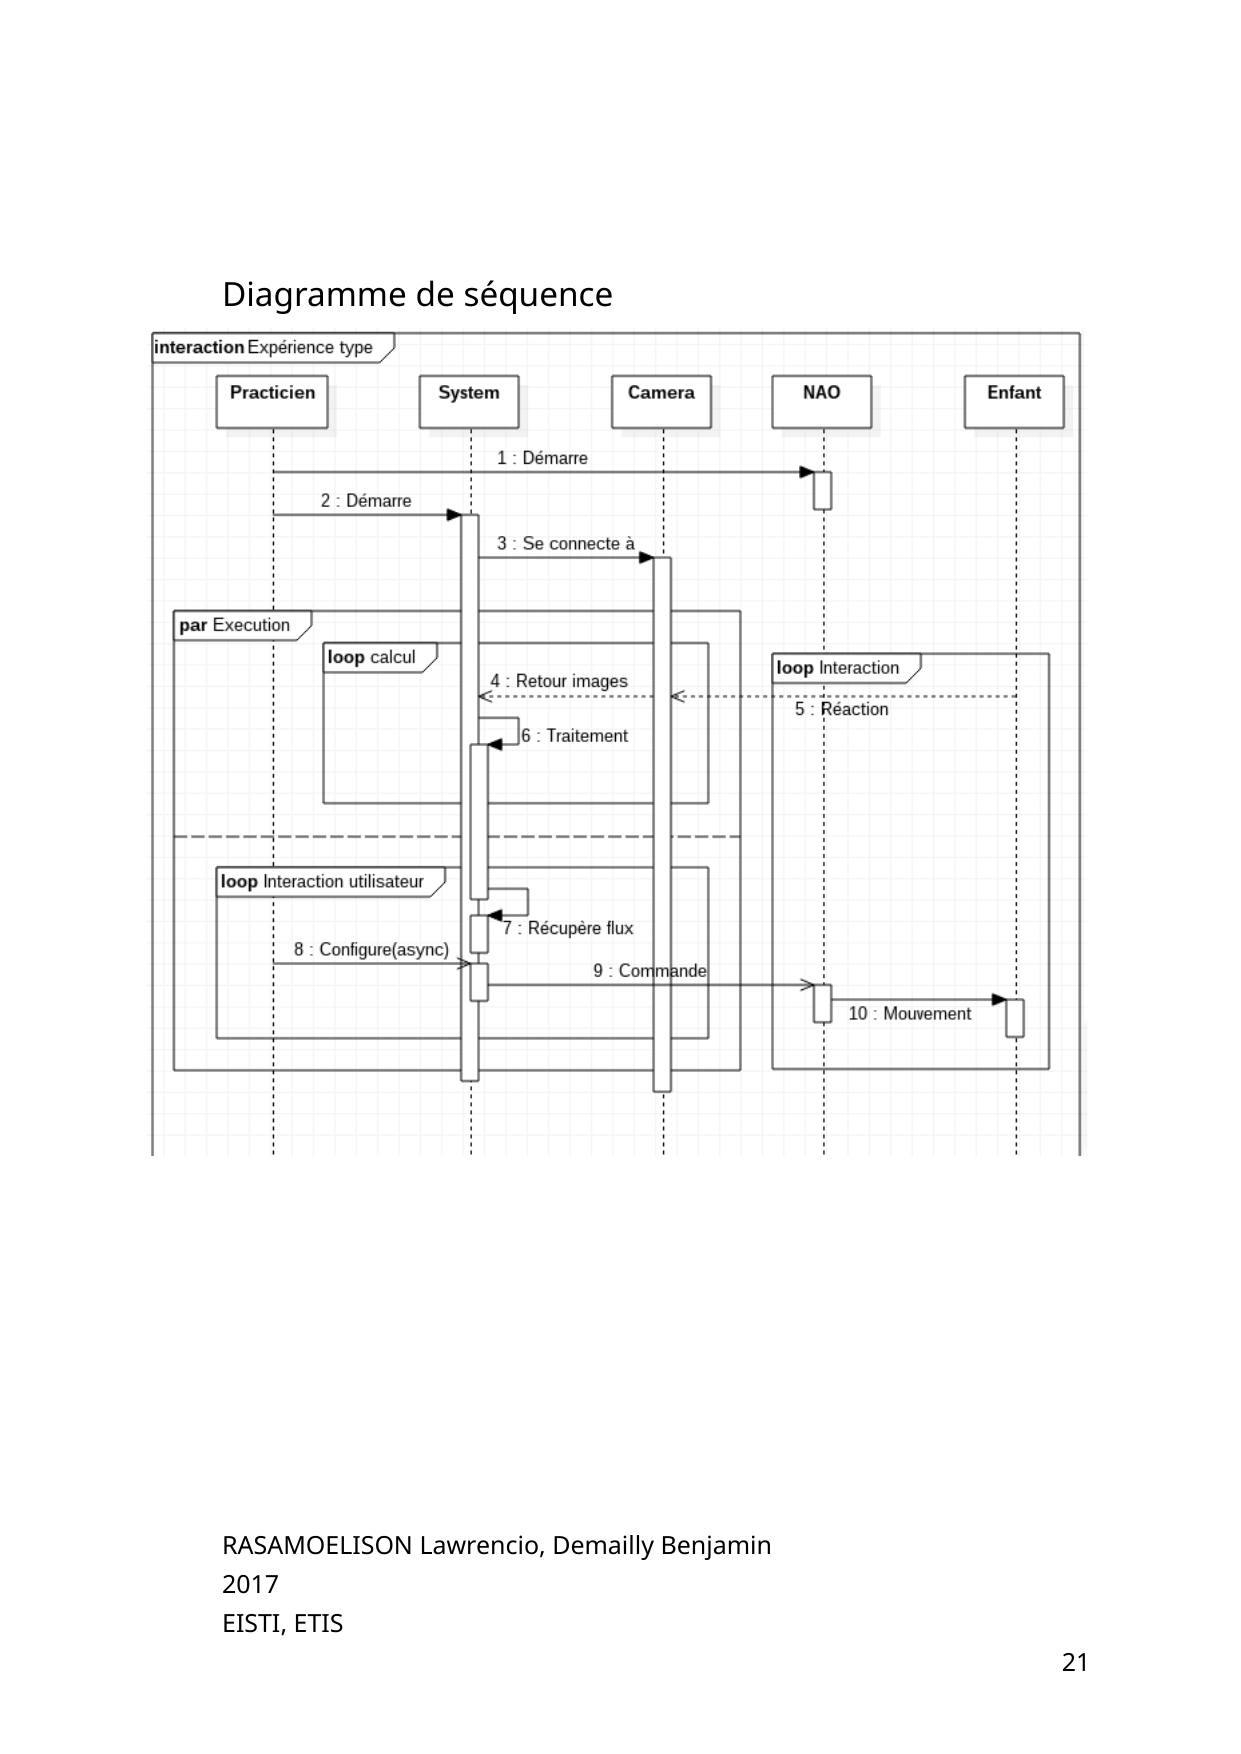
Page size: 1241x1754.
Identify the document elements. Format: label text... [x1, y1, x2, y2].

picture [146, 328, 1088, 1156]
subtitle Diagramme de séquence [222, 270, 1090, 316]
